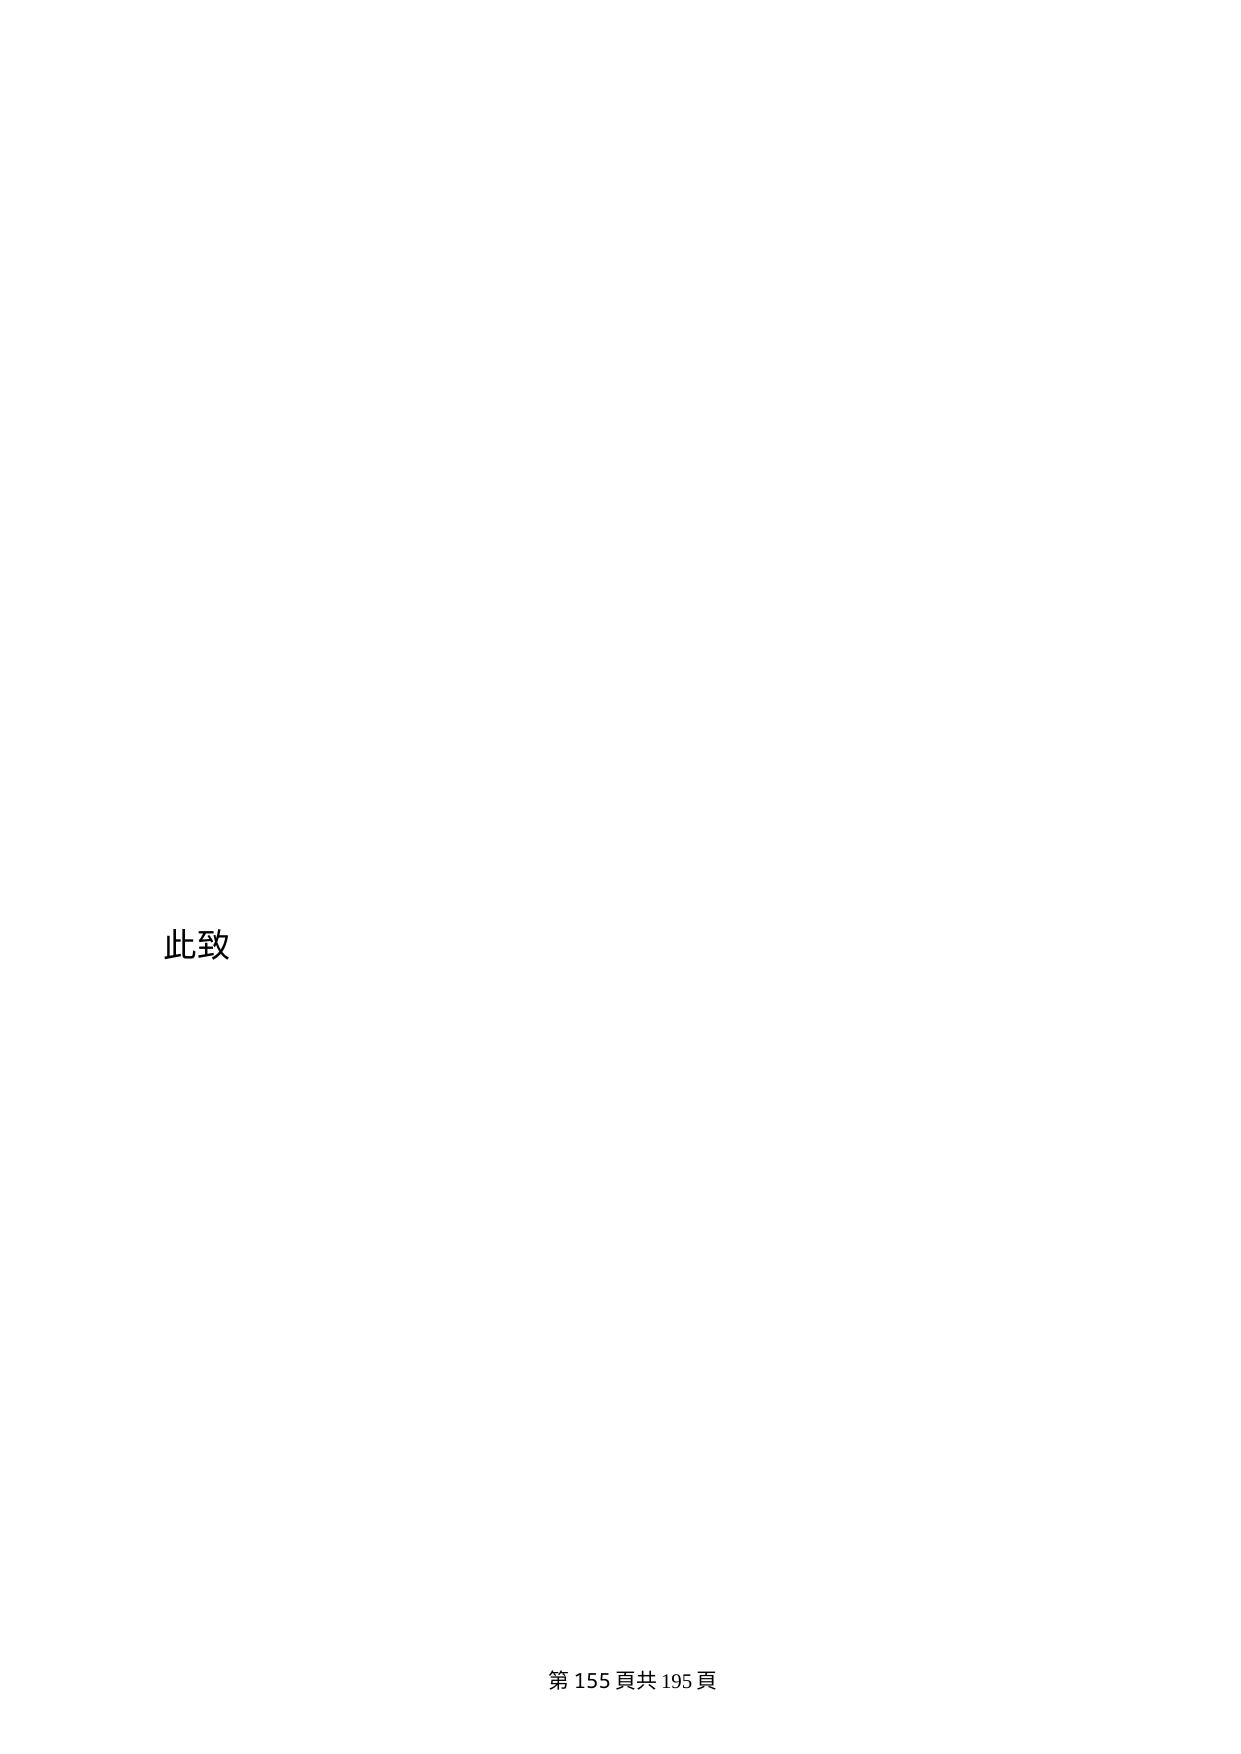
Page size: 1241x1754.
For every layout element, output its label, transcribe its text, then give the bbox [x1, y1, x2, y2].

text 此致 [89, 901, 1152, 963]
